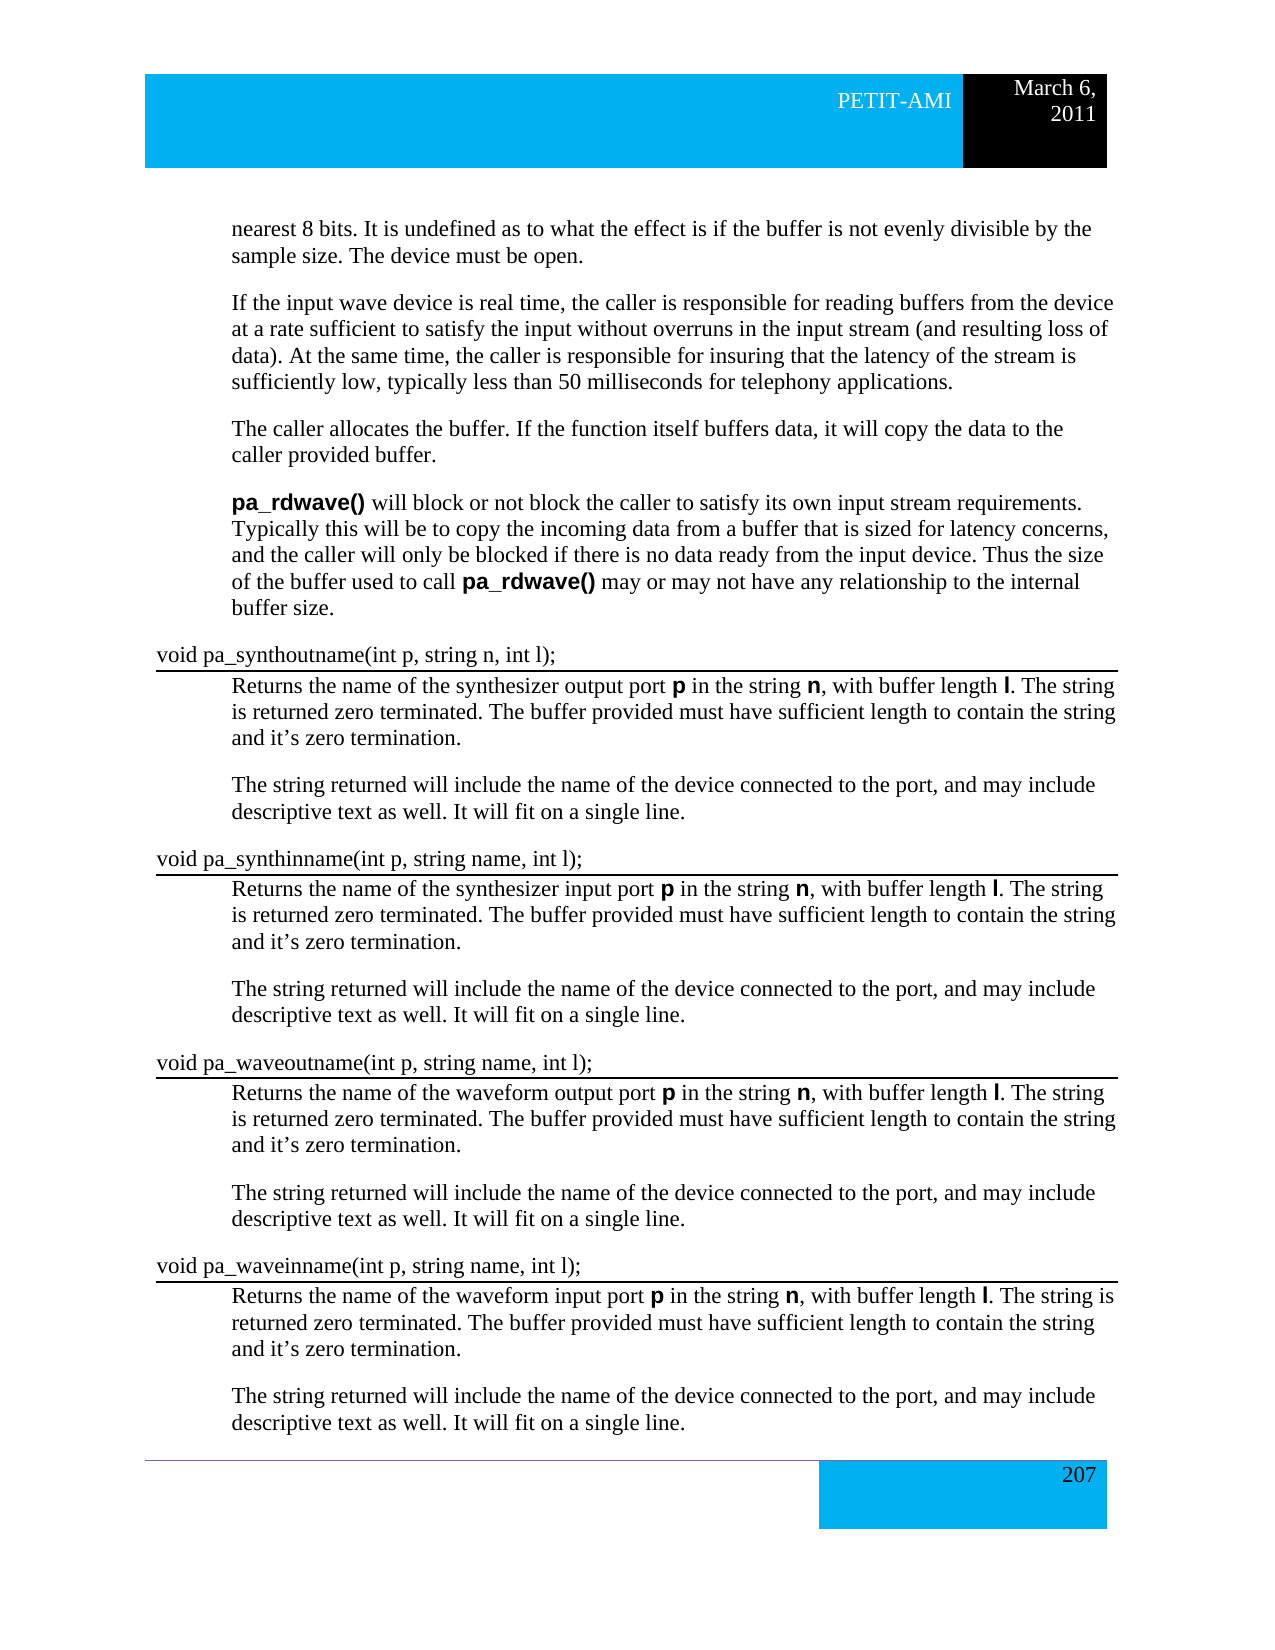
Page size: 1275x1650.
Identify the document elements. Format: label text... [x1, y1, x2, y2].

text Returns the name of the synthesizer input port p in the string n, with buffer length l. The string is returned zero terminated. The buffer provided must have sufficient length to contain the string and it’s zero termination. [231, 876, 1118, 954]
text void pa_synthinname(int p, string name, int l); [156, 845, 1118, 874]
text Returns the name of the waveform input port p in the string n, with buffer length l. The string is returned zero terminated. The buffer provided must have sufficient length to contain the string and it’s zero termination. [231, 1283, 1118, 1361]
text pa_rdwave() will block or not block the caller to satisfy its own input stream requirements. Typically this will be to copy the incoming data from a buffer that is sized for latency concerns, and the caller will only be blocked if there is no data ready from the input device. Thus the size of the buffer used to call pa_rdwave() may or may not have any relationship to the internal buffer size. [231, 489, 1118, 621]
text Returns the name of the synthesizer output port p in the string n, with buffer length l. The string is returned zero terminated. The buffer provided must have sufficient length to contain the string and it’s zero termination. [231, 672, 1118, 751]
text The caller allocates the buffer. If the function itself buffers data, it will copy the data to the caller provided buffer. [231, 415, 1118, 468]
text If the input wave device is real time, the caller is responsible for reading buffers from the device at a rate sufficient to satisfy the input without overruns in the input stream (and resulting loss of data). At the same time, the caller is responsible for insuring that the latency of the stream is sufficiently low, typically less than 50 milliseconds for telephony applications. [231, 289, 1118, 394]
text Returns the name of the waveform output port p in the string n, with buffer length l. The string is returned zero terminated. The buffer provided must have sufficient length to contain the string and it’s zero termination. [231, 1079, 1118, 1158]
text void pa_waveinname(int p, string name, int l); [156, 1252, 1118, 1281]
text nearest 8 bits. It is undefined as to what the effect is if the buffer is not evenly divisible by the sample size. The device must be open. [231, 215, 1118, 268]
text The string returned will include the name of the device connected to the port, and may include descriptive text as well. It will fit on a single line. [231, 1179, 1118, 1231]
text void pa_waveoutname(int p, string name, int l); [156, 1049, 1118, 1077]
text The string returned will include the name of the device connected to the port, and may include descriptive text as well. It will fit on a single line. [231, 1382, 1118, 1435]
text The string returned will include the name of the device connected to the port, and may include descriptive text as well. It will fit on a single line. [231, 975, 1118, 1028]
text The string returned will include the name of the device connected to the port, and may include descriptive text as well. It will fit on a single line. [231, 772, 1118, 824]
text void pa_synthoutname(int p, string n, int l); [156, 642, 1118, 670]
